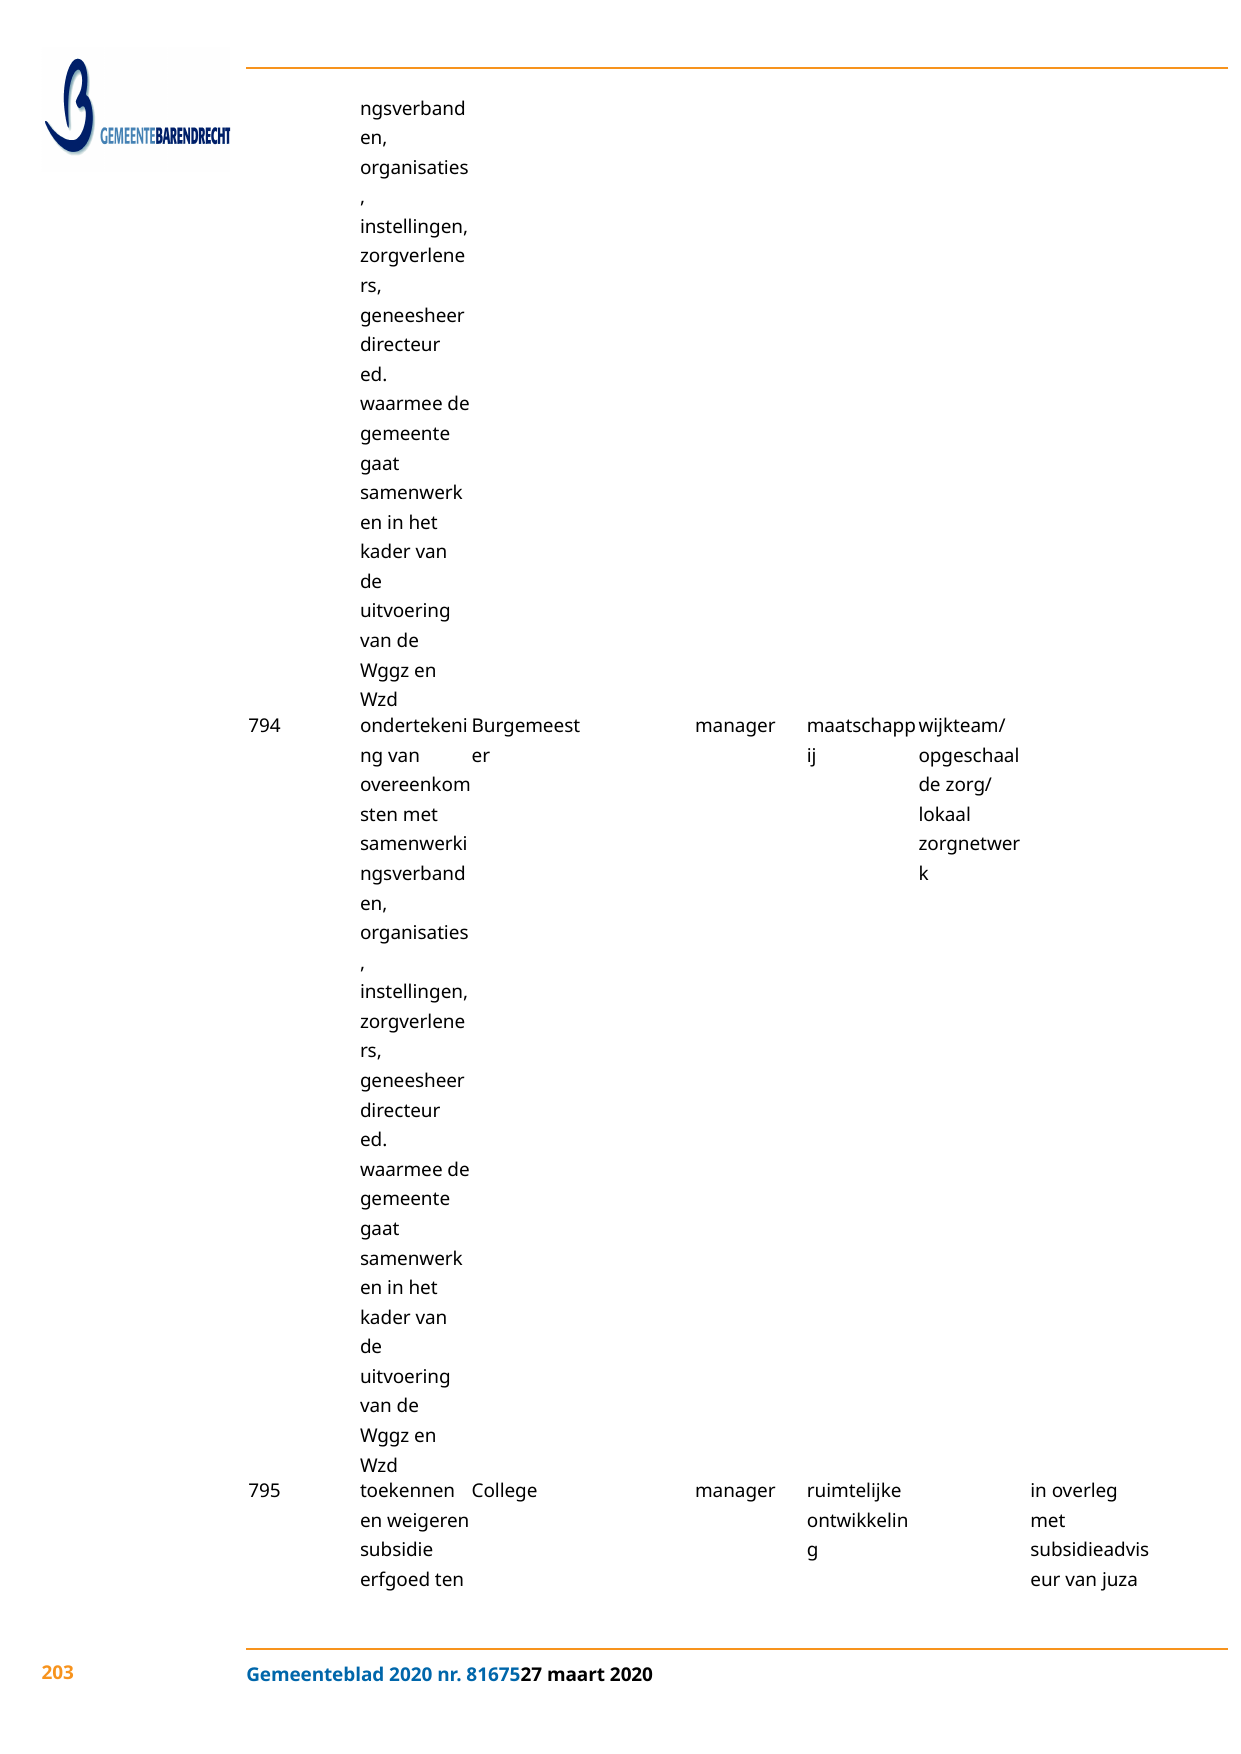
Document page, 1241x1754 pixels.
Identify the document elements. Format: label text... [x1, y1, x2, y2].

table_cell toekennen en weigeren subsidie erfgoed ten [360, 1478, 471, 1592]
table_cell [248, 95, 360, 712]
table_cell manager [695, 1478, 807, 1592]
table_cell [807, 95, 918, 712]
table_cell ondertekening van overeenkomsten met samenwerkingsverbanden, organisaties, instellingen, zorgverleners, geneesheer directeur ed. waarmee de gemeente gaat samenwerken in het kader van de uitvoering van de Wggz en Wzd [360, 712, 471, 1477]
table_cell [471, 95, 583, 712]
table_cell [583, 1478, 695, 1592]
table_cell ruimtelijke ontwikkeling [807, 1478, 918, 1592]
table_cell Burgemeester [471, 712, 583, 1477]
table_cell [1030, 95, 1152, 712]
table_cell College [471, 1478, 583, 1592]
picture [41, 47, 231, 172]
table_cell maatschappij [807, 712, 918, 1477]
table_cell 794 [248, 712, 360, 1477]
table_cell wijkteam/ opgeschaalde zorg/ lokaal zorgnetwerk [918, 712, 1030, 1477]
table_cell [583, 712, 695, 1477]
table_cell [583, 95, 695, 712]
table_cell [695, 95, 807, 712]
table_cell [1030, 712, 1152, 1477]
table_cell [918, 1478, 1030, 1592]
table_cell manager [695, 712, 807, 1477]
table_cell ngsverbanden, organisaties, instellingen, zorgverleners, geneesheer directeur ed. waarmee de gemeente gaat samenwerken in het kader van de uitvoering van de Wggz en Wzd [360, 95, 471, 712]
table_cell [918, 95, 1030, 712]
table_cell in overleg met subsidieadviseur van juza [1030, 1478, 1152, 1592]
table_cell 795 [248, 1478, 360, 1592]
